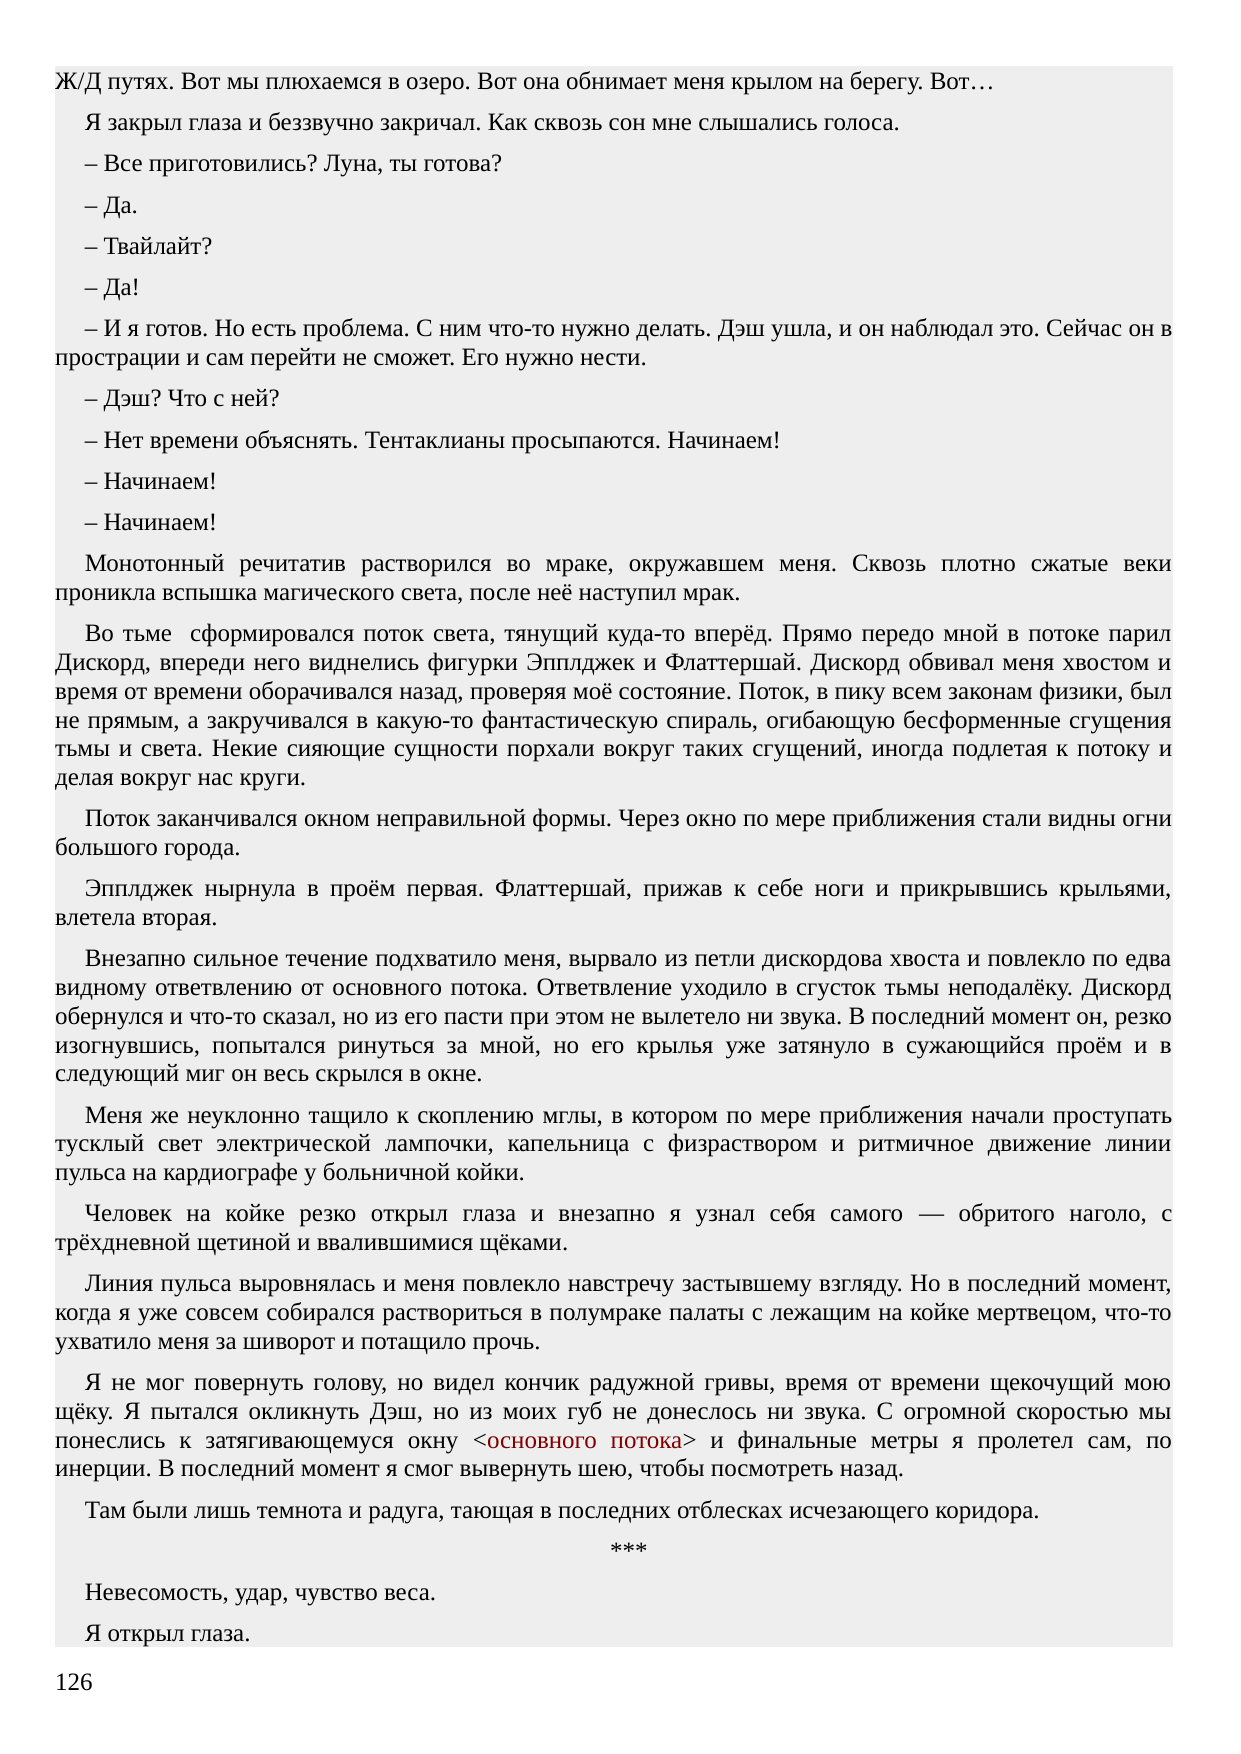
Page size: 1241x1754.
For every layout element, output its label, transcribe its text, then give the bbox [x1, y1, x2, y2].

text – Дэш? Что с ней? [55, 383, 1173, 412]
text – Да. [55, 190, 1173, 218]
text *** [55, 1536, 1173, 1565]
text Я не мог повернуть голову, но видел кончик радужной гривы, время от времени щекочущий мою щёку. Я пытался окликнуть Дэш, но из моих губ не донеслось ни звука. С огромной скоростью мы понеслись к затягивающемуся окну <основного потока> и финальные метры я пролетел сам, по инерции. В последний момент я смог вывернуть шею, чтобы посмотреть назад. [55, 1367, 1173, 1482]
text – Все приготовились? Луна, ты готова? [55, 148, 1173, 177]
text Монотонный речитатив растворился во мраке, окружавшем меня. Сквозь плотно сжатые веки проникла вспышка магического света, после неё наступил мрак. [55, 548, 1173, 606]
text Поток заканчивался окном неправильной формы. Через окно по мере приближения стали видны огни большого города. [55, 803, 1173, 861]
text Невесомость, удар, чувство веса. [55, 1577, 1173, 1606]
text Линия пульса выровнялась и меня повлекло навстречу застывшему взгляду. Но в последний момент, когда я уже совсем собирался раствориться в полумраке палаты с лежащим на койке мертвецом, что-то ухватило меня за шиворот и потащило прочь. [55, 1268, 1173, 1355]
text – Да! [55, 272, 1173, 301]
text Я открыл глаза. [55, 1618, 1173, 1647]
text – Нет времени объяснять. Тентаклианы просыпаются. Начинаем! [55, 425, 1173, 453]
text Там были лишь темнота и радуга, тающая в последних отблесках исчезающего коридора. [55, 1495, 1173, 1523]
text Я закрыл глаза и беззвучно закричал. Как сквозь сон мне слышались голоса. [55, 107, 1173, 136]
text Эпплджек нырнула в проём первая. Флаттершай, прижав к себе ноги и прикрывшись крыльями, влетела вторая. [55, 873, 1173, 931]
text Человек на койке резко открыл глаза и внезапно я узнал себя самого — обритого наголо, с трёхдневной щетиной и ввалившимися щёками. [55, 1198, 1173, 1256]
text – И я готов. Но есть проблема. С ним что-то нужно делать. Дэш ушла, и он наблюдал это. Сейчас он в прострации и сам перейти не сможет. Его нужно нести. [55, 313, 1173, 371]
text – Твайлайт? [55, 231, 1173, 260]
text Во тьме сформировался поток света, тянущий куда-то вперёд. Прямо передо мной в потоке парил Дискорд, впереди него виднелись фигурки Эпплджек и Флаттершай. Дискорд обвивал меня хвостом и время от времени оборачивался назад, проверяя моё состояние. Поток, в пику всем законам физики, был не прямым, а закручивался в какую-то фантастическую спираль, огибающую бесформенные сгущения тьмы и света. Некие сияющие сущности порхали вокруг таких сгущений, иногда подлетая к потоку и делая вокруг нас круги. [55, 618, 1173, 791]
text – Начинаем! [55, 507, 1173, 536]
text Ж/Д путях. Вот мы плюхаемся в озеро. Вот она обнимает меня крылом на берегу. Вот… [55, 66, 1173, 95]
text Меня же неуклонно тащило к скоплению мглы, в котором по мере приближения начали проступать тусклый свет электрической лампочки, капельница с физраствором и ритмичное движение линии пульса на кардиографе у больничной койки. [55, 1100, 1173, 1186]
text – Начинаем! [55, 466, 1173, 495]
text Внезапно сильное течение подхватило меня, вырвало из петли дискордова хвоста и повлекло по едва видному ответвлению от основного потока. Ответвление уходило в сгусток тьмы неподалёку. Дискорд обернулся и что-то сказал, но из его пасти при этом не вылетело ни звука. В последний момент он, резко изогнувшись, попытался ринуться за мной, но его крылья уже затянуло в сужающийся проём и в следующий миг он весь скрылся в окне. [55, 943, 1173, 1087]
